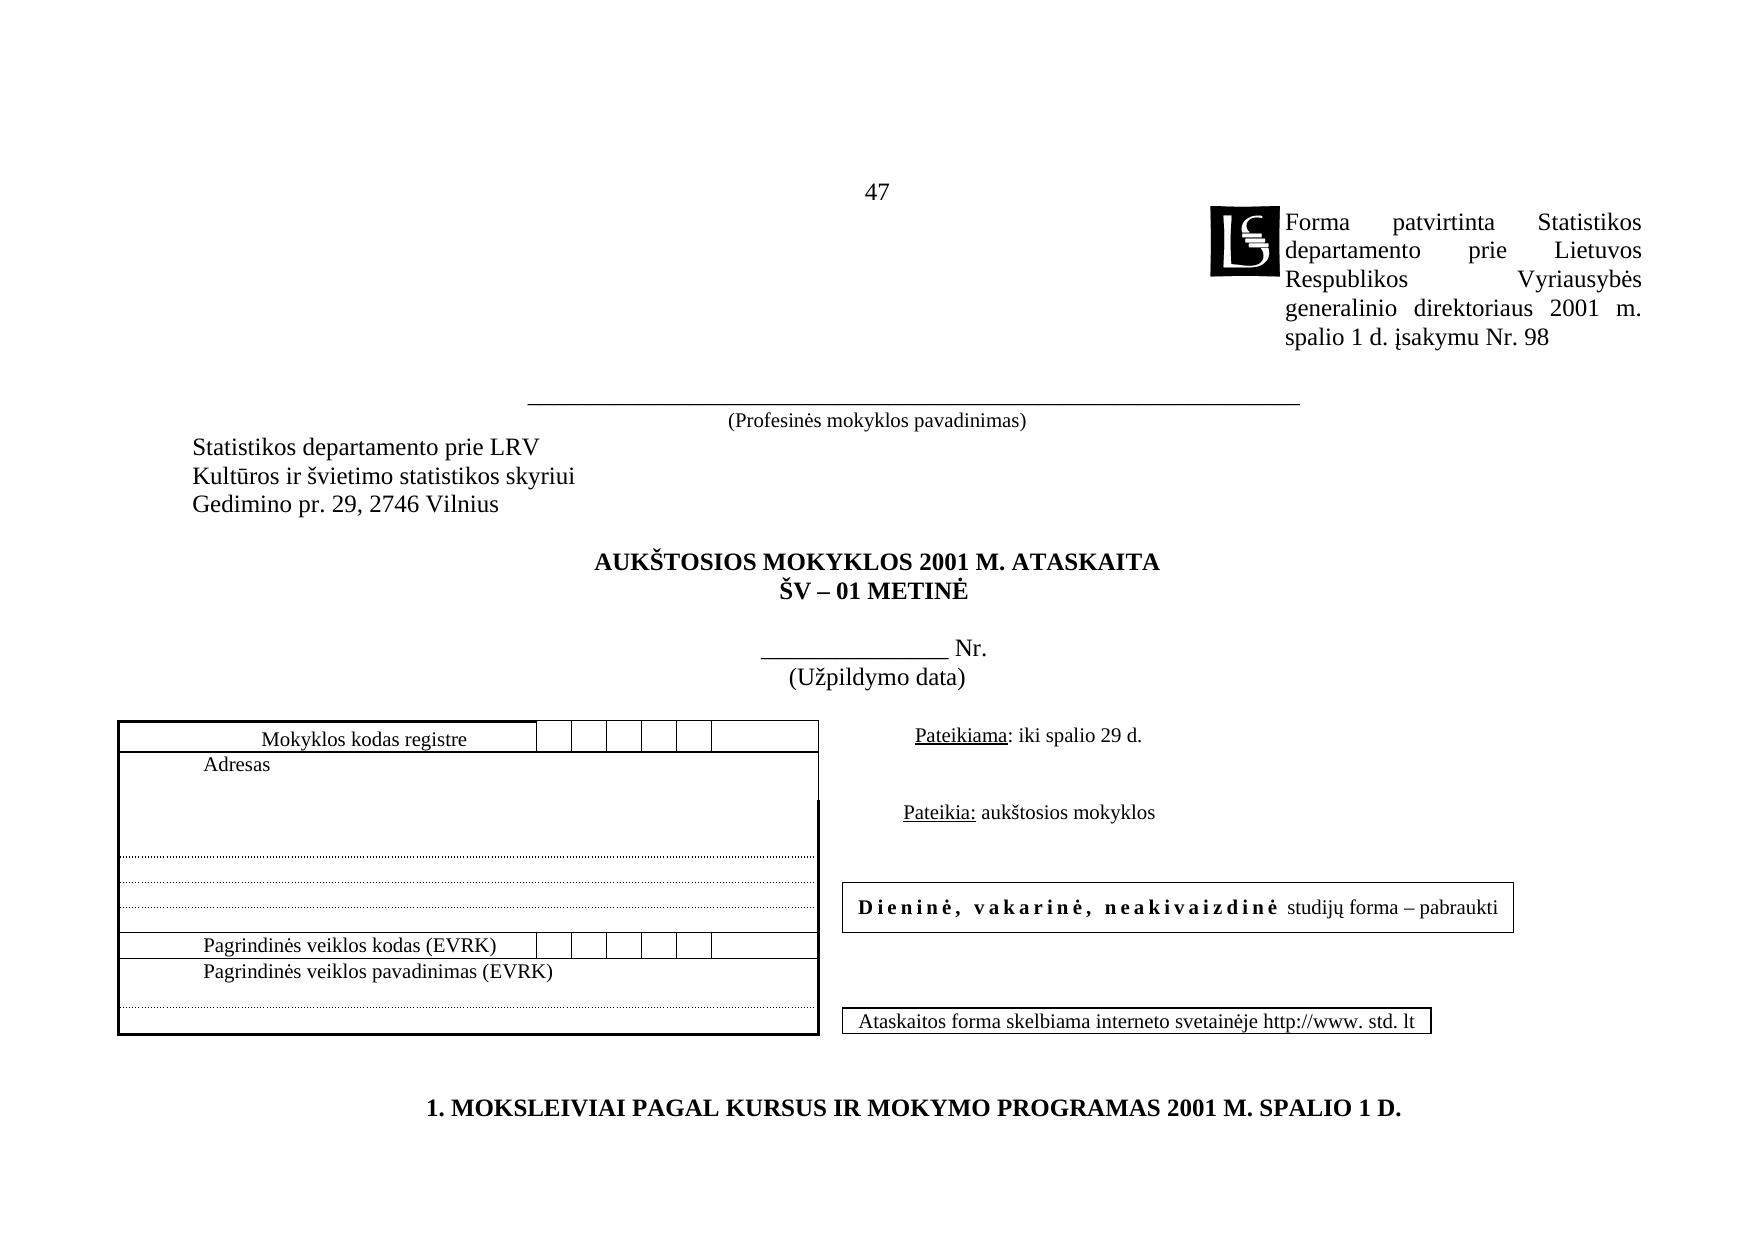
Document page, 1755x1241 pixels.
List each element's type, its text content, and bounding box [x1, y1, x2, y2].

table_cell [677, 933, 711, 957]
table_cell [1250, 856, 1431, 882]
table_header [572, 721, 606, 751]
table_cell [120, 1007, 817, 1033]
table_cell [843, 983, 1431, 1007]
table_cell Pateikia: aukštosios mokyklos [820, 800, 1250, 882]
table_cell [1431, 800, 1514, 856]
table_cell [120, 882, 817, 907]
table_header Pateikiama: iki spalio 29 d. [819, 720, 1250, 800]
table_cell [120, 907, 817, 932]
text AUKŠTOSIOS MOKYKLOS 2001 m. ataskaita [118, 547, 1636, 576]
table_cell [820, 907, 842, 932]
table_cell [1250, 933, 1431, 957]
table_cell [1153, 933, 1250, 957]
table_cell [820, 958, 842, 983]
text (Profesinės mokyklos pavadinimas) [118, 408, 1636, 432]
table_header [1431, 720, 1514, 751]
text Gedimino pr. 29, 2746 Vilnius [118, 489, 1636, 518]
table_cell [1250, 800, 1431, 856]
text (Užpildymo data) [118, 662, 1636, 691]
table_cell [120, 983, 817, 1007]
table_cell Adresas [120, 753, 818, 856]
table_cell Pagrindinės veiklos kodas (EVRK) [120, 933, 536, 957]
table_cell [120, 856, 817, 882]
table_cell dieninė, vakarinė, neakivaizdinė studijų forma – pabraukti [843, 883, 1513, 932]
table_cell [537, 933, 571, 957]
text Forma patvirtinta Statistikos departamento prie Lietuvos Respublikos Vyriausybės generalinio direktoriaus 2001 m. spalio 1 d. įsakymu Nr. 98 [1285, 207, 1642, 350]
table_cell [843, 958, 1431, 983]
table_cell [1431, 751, 1514, 800]
table_cell [1250, 751, 1431, 800]
table_header [1250, 720, 1431, 751]
text _______________ Nr. [118, 633, 1636, 662]
table_header [537, 721, 571, 751]
table_header [677, 721, 711, 751]
table_cell [1431, 856, 1514, 882]
table_cell [572, 933, 606, 957]
text 1. Moksleiviai pagal kursus ir mokymo programas 2001 m. spalio 1 d. [118, 1093, 1636, 1122]
table_cell [1431, 958, 1514, 983]
table_cell Pagrindinės veiklos pavadinimas (EVRK) [120, 959, 817, 983]
table_cell [712, 933, 817, 957]
text Statistikos departamento prie LRV [118, 432, 1636, 461]
table_header [712, 721, 818, 751]
text Kultūros ir švietimo statistikos skyriui [118, 461, 1636, 489]
table_cell [1431, 933, 1514, 957]
table_header [607, 721, 641, 751]
table_cell Ataskaitos forma skelbiama interneto svetainėje http://www. std. lt [843, 1009, 1430, 1033]
table_cell [820, 1007, 842, 1033]
table_cell [820, 882, 842, 907]
text ŠV – 01 metinė [118, 576, 1636, 604]
table_cell [1431, 983, 1514, 1007]
table_header Mokyklos kodas registre [120, 723, 536, 751]
table_cell [642, 933, 676, 957]
table_cell [607, 933, 641, 957]
table_cell [820, 932, 1152, 957]
table_cell [1432, 1007, 1514, 1033]
table_header [642, 721, 676, 751]
table_cell [820, 983, 842, 1007]
